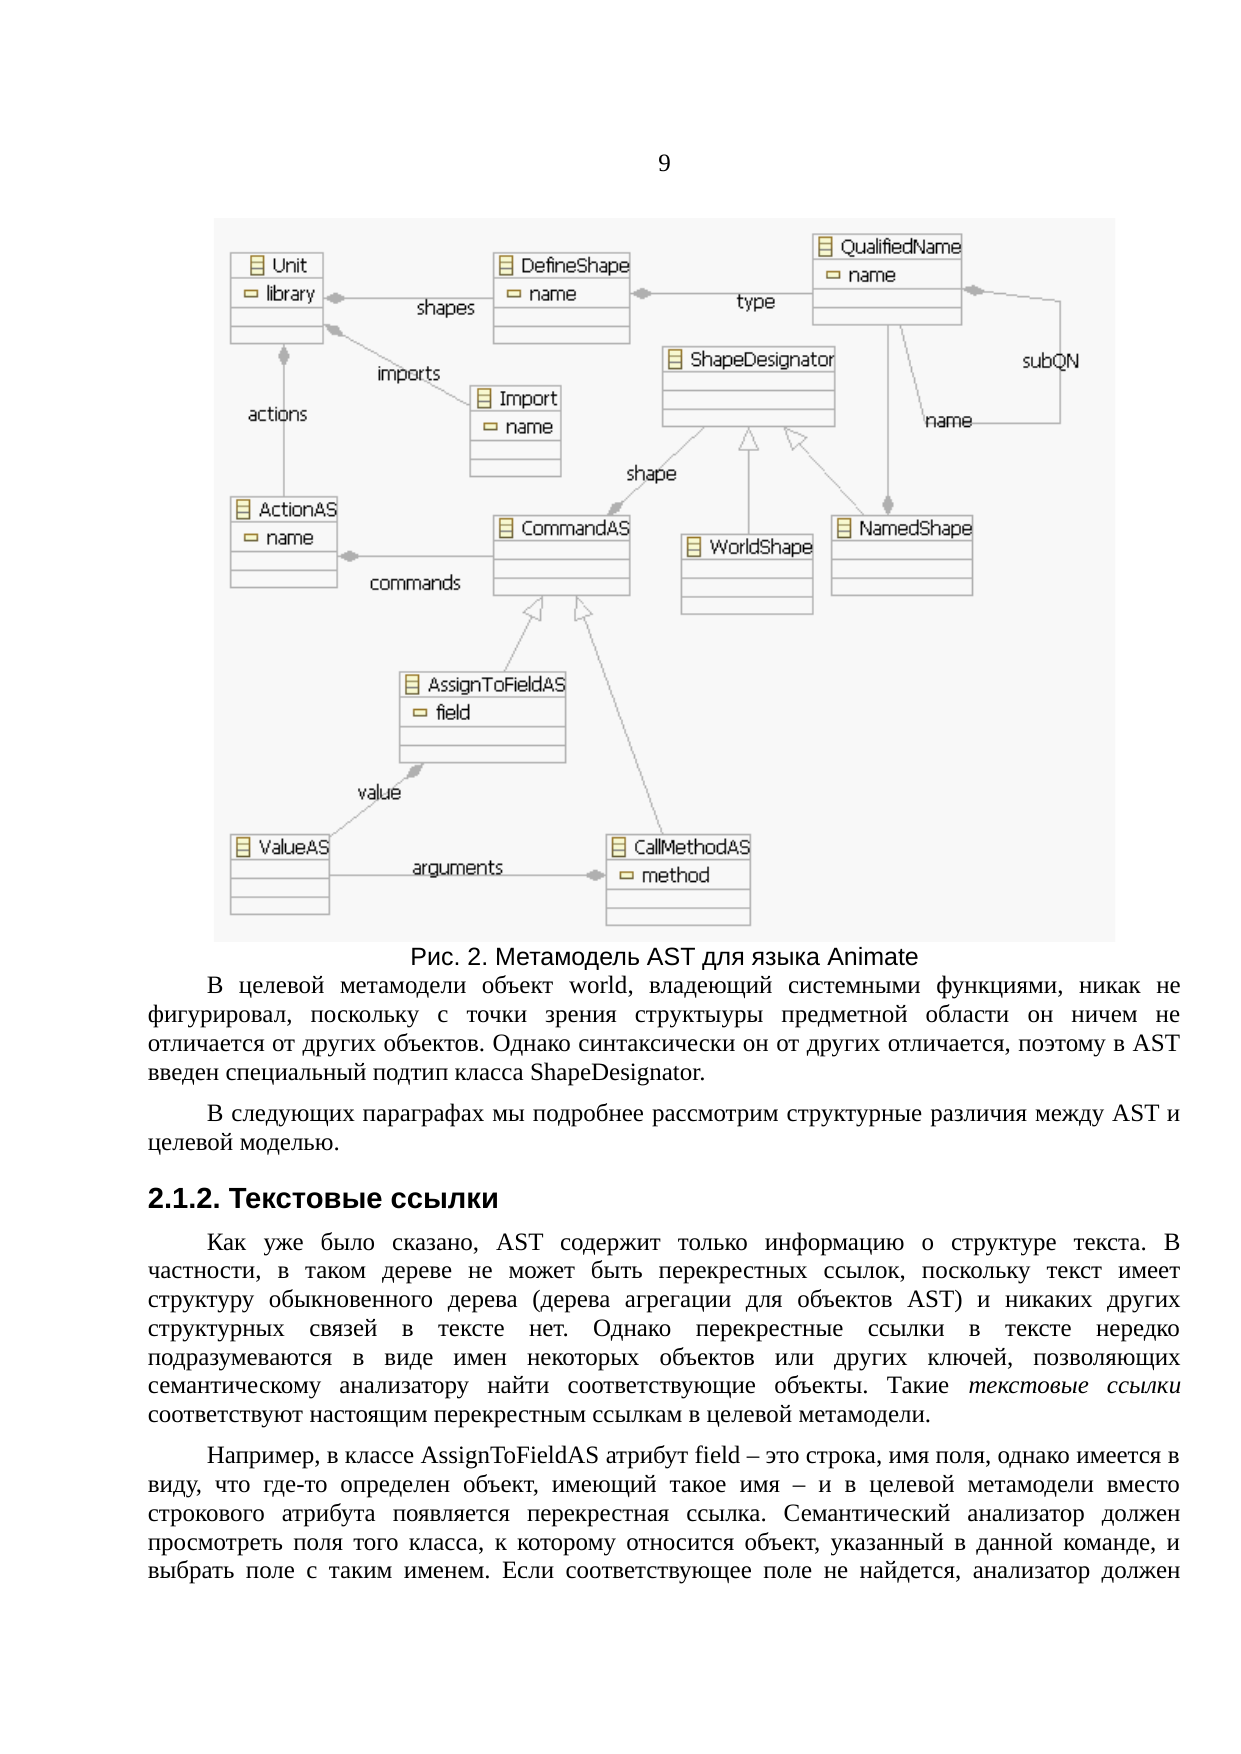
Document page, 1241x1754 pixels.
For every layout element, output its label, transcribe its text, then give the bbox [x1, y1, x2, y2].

text В целевой метамодели объект world, владеющий системными функциями, никак не фигурировал, поскольку с точки зрения структыуры предметной области он ничем не отличается от других объектов. Однако синтаксически он от других отличается, поэтому в AST введен специальный подтип класса ShapeDesignator. [148, 206, 1181, 1086]
subtitle Текстовые ссылки [148, 1181, 1181, 1214]
text Например, в классе AssignToFieldAS атрибут field – это строка, имя поля, однако имеется в виду, что где-то определен объект, имеющий такое имя – и в целевой метамодели вместо строкового атрибута появляется перекрестная ссылка. Семантический анализатор должен просмотреть поля того класса, к которому относится объект, указанный в данной команде, и выбрать поле с таким именем. Если соответствующее поле не найдется, анализатор должен [148, 1440, 1181, 1584]
picture [213, 218, 1116, 942]
text Как уже было сказано, AST содержит только информацию о структуре текста. В частности, в таком дереве не может быть перекрестных ссылок, поскольку текст имеет структуру обыкновенного дерева (дерева агрегации для объектов AST) и никаких других структурных связей в тексте нет. Однако перекрестные ссылки в тексте нередко подразумеваются в виде имен некоторых объектов или других ключей, позволяющих семантическому анализатору найти соответствующие объекты. Такие текстовые ссылки соответствуют настоящим перекрестным ссылкам в целевой метамодели. [148, 1227, 1181, 1428]
text Рис. 2. Метамодель AST для языка Animate [214, 942, 1115, 971]
text В следующих параграфах мы подробнее рассмотрим структурные различия между AST и целевой моделью. [148, 1098, 1181, 1156]
